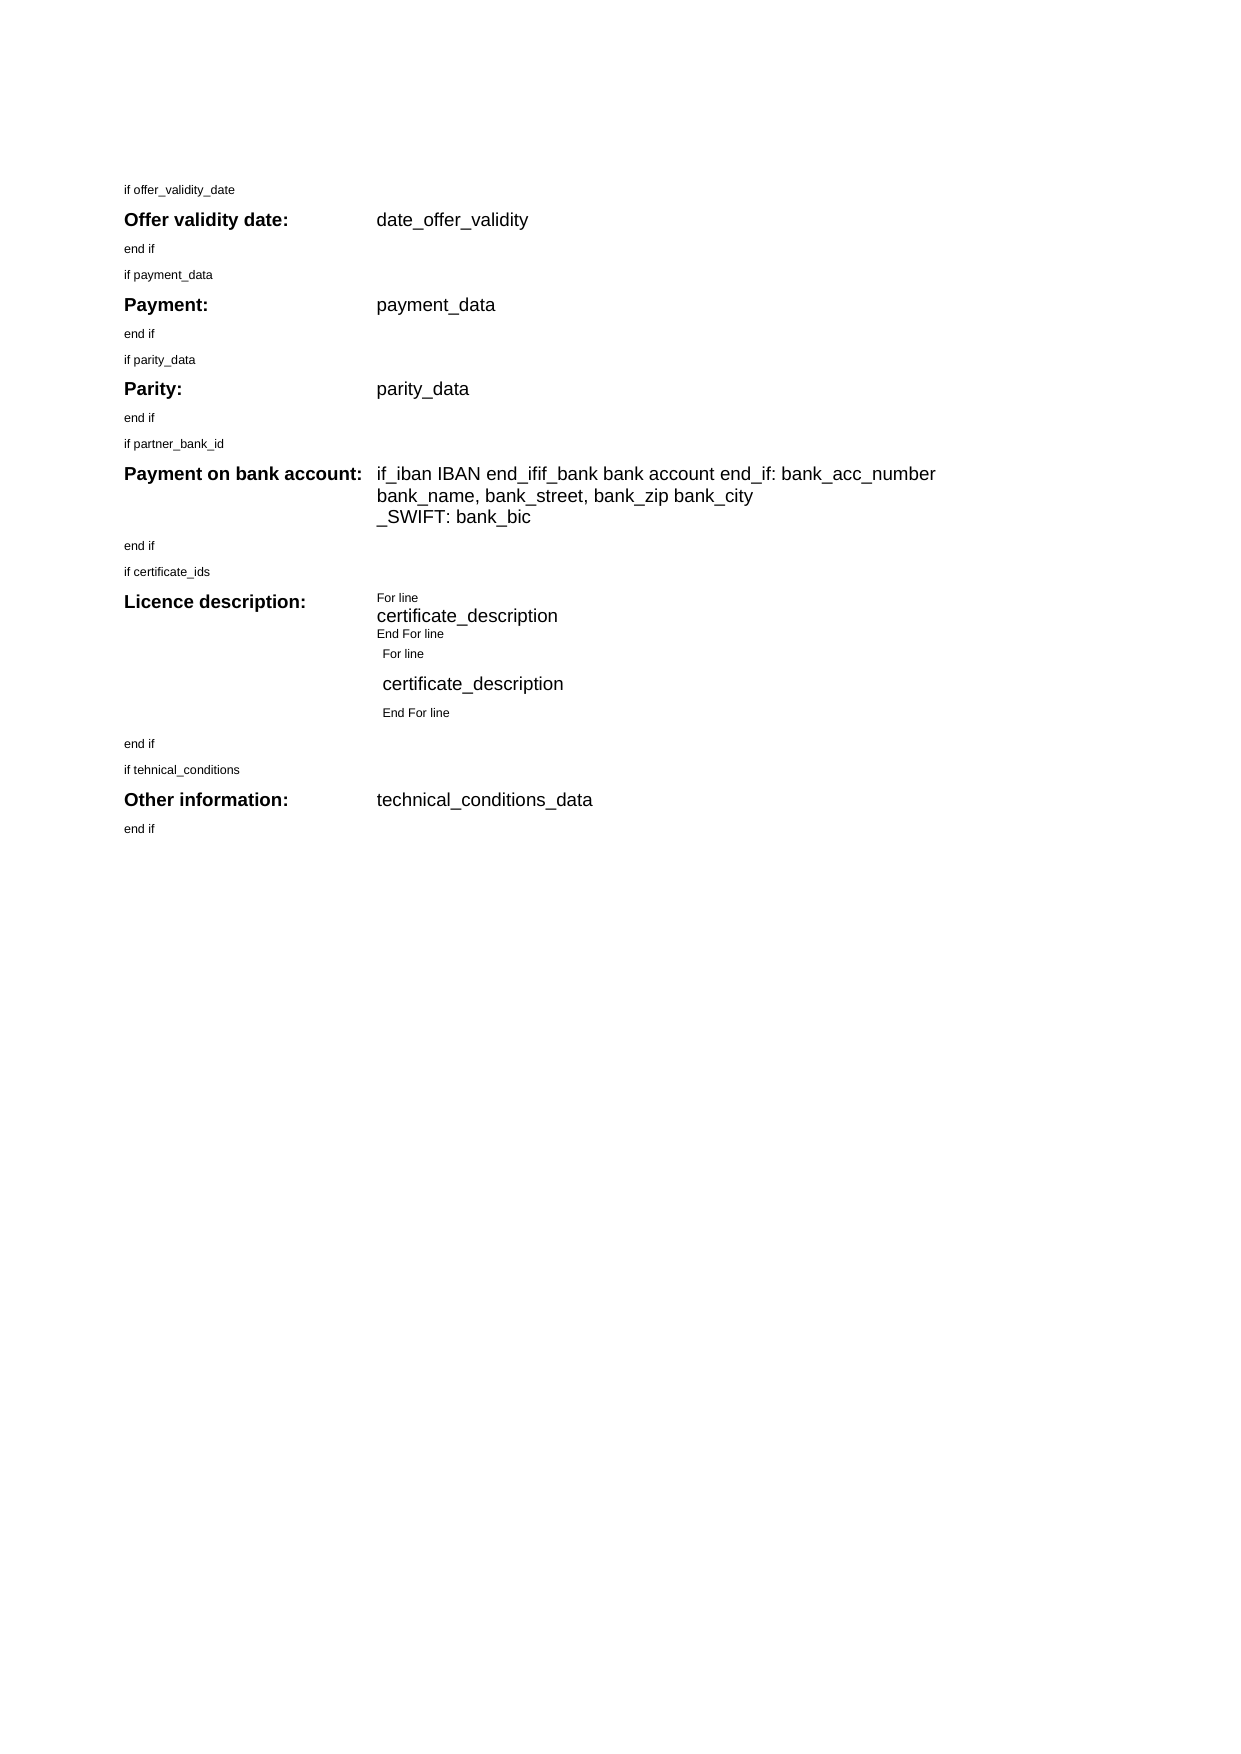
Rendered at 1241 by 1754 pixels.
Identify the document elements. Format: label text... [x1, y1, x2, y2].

table_cell end if [118, 236, 1122, 262]
table_cell certificate_description [377, 667, 1116, 700]
table_header if tehnical_conditions [118, 757, 1122, 783]
table_cell if payment_data [118, 262, 1122, 288]
table_cell certificate_description [377, 605, 1116, 627]
table_cell Offer validity date: [118, 203, 371, 236]
table_cell Other information: [118, 783, 371, 816]
table_cell Payment: [118, 288, 371, 321]
table_cell if_iban IBAN end_ifif_bank bank account end_if: bank_acc_number bank_name, bank_street, bank_zip bank_city _SWIFT: bank_bic [371, 457, 1122, 533]
table_cell [371, 585, 1122, 731]
table_cell End For line [377, 627, 1116, 641]
table_header if certificate_ids [118, 559, 1122, 585]
table_cell end if [118, 533, 1122, 559]
table_header if partner_bank_id [118, 431, 1122, 457]
table_header For line [377, 591, 1116, 605]
table_cell End For line [377, 700, 1116, 726]
table_cell if parity_data [118, 347, 1122, 372]
table_cell Parity: [118, 373, 371, 405]
table_cell parity_data [371, 373, 1122, 405]
table_cell end if [118, 405, 1122, 431]
table_cell Payment on bank account: [118, 457, 371, 533]
table_cell end if [118, 321, 1122, 347]
table_cell technical_conditions_data [371, 783, 1122, 816]
table_cell end if [118, 816, 1122, 842]
table_cell date_offer_validity [371, 203, 1122, 236]
table_cell Licence description: [118, 585, 371, 731]
table_header For line [377, 641, 1116, 667]
table_cell payment_data [371, 288, 1122, 321]
table_header if offer_validity_date [118, 177, 1122, 203]
table_cell end if [118, 731, 1122, 757]
